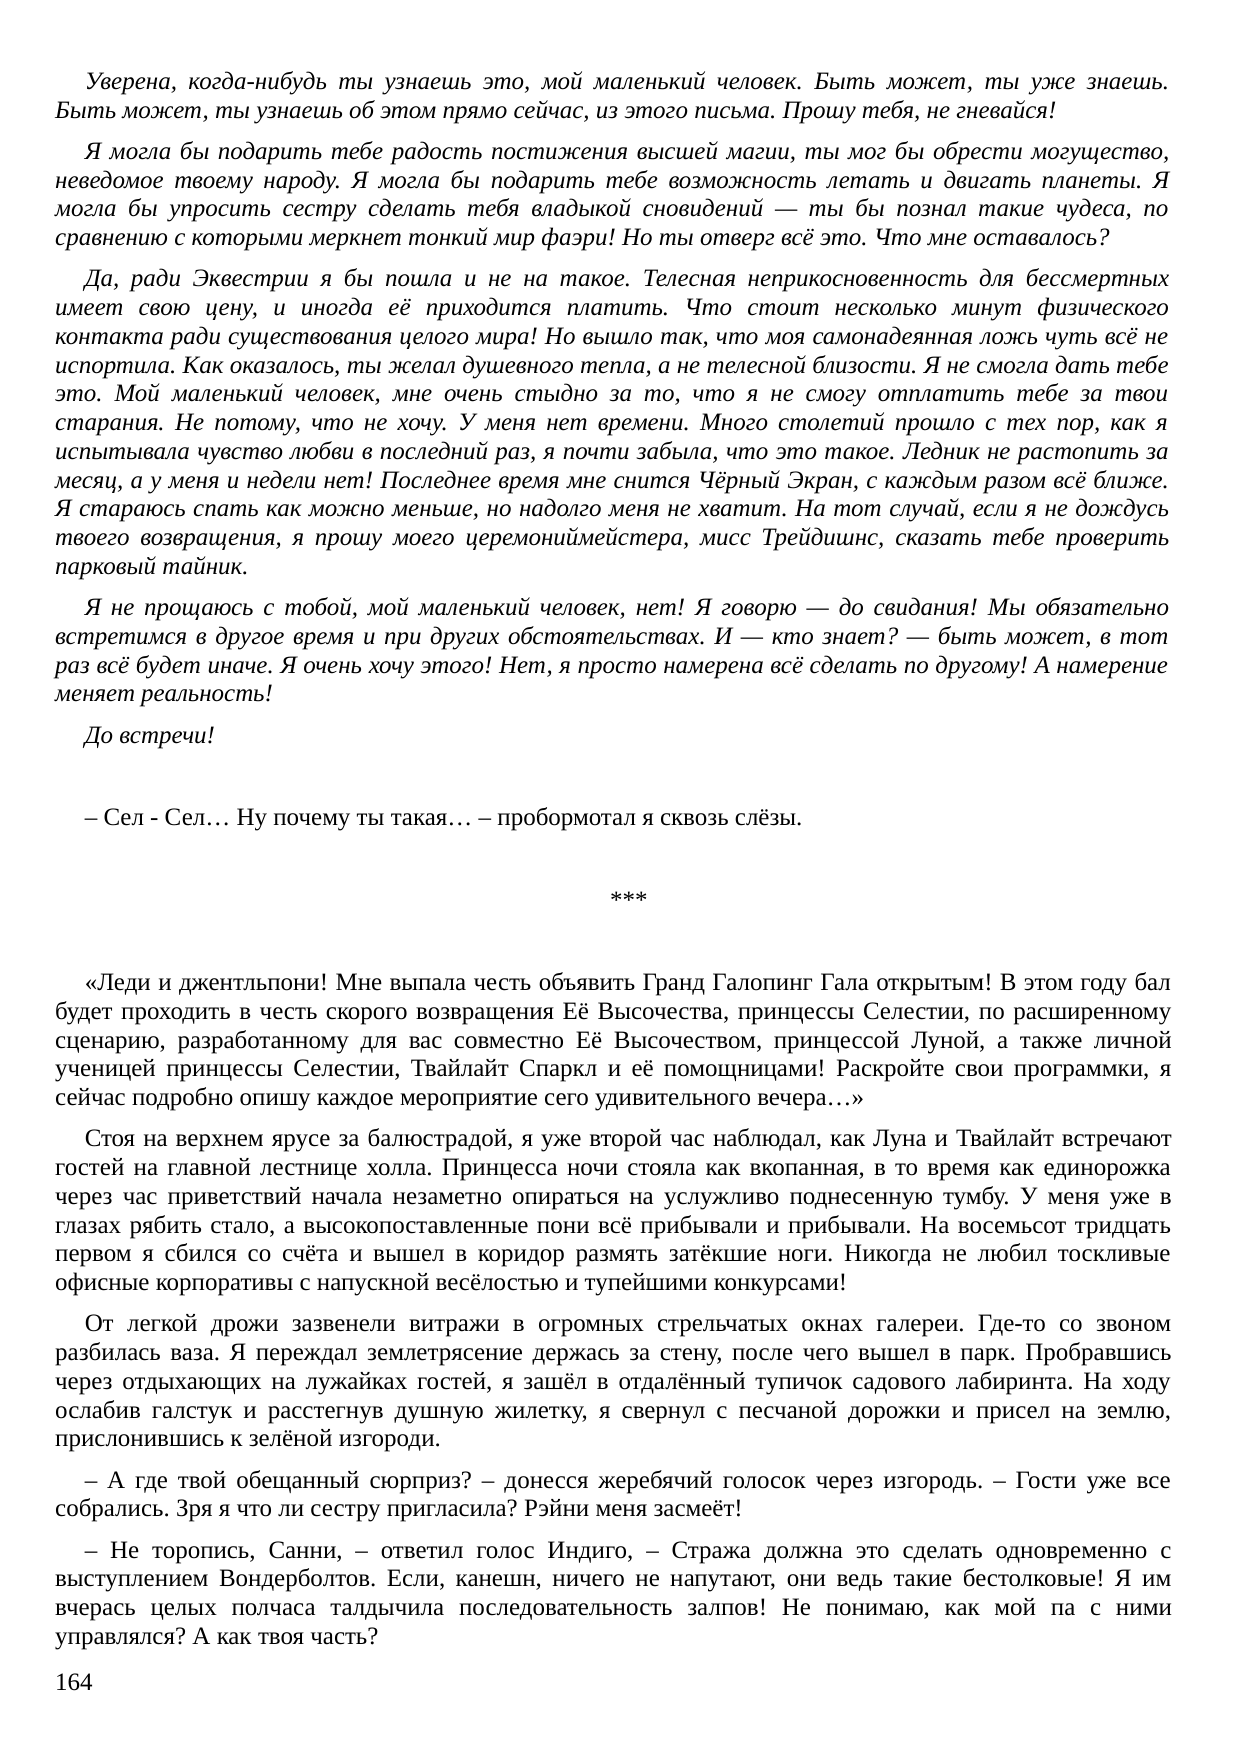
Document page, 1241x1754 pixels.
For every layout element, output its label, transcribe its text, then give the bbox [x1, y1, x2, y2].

text Стоя на верхнем ярусе за балюстрадой, я уже второй час наблюдал, как Луна и Твайлайт встречают гостей на главной лестнице холла. Принцесса ночи стояла как вкопанная, в то время как единорожка через час приветствий начала незаметно опираться на услужливо поднесенную тумбу. У меня уже в глазах рябить стало, а высокопоставленные пони всё прибывали и прибывали. На восемьсот тридцать первом я сбился со счёта и вышел в коридор размять затёкшие ноги. Никогда не любил тоскливые офисные корпоративы с напускной весёлостью и тупейшими конкурсами! [55, 1123, 1173, 1296]
text Я могла бы подарить тебе радость постижения высшей магии, ты мог бы обрести могущество, неведомое твоему народу. Я могла бы подарить тебе возможность летать и двигать планеты. Я могла бы упросить сестру сделать тебя владыкой сновидений — ты бы познал такие чудеса, по сравнению с которыми меркнет тонкий мир фаэри! Но ты отверг всё это. Что мне оставалось? [55, 136, 1173, 251]
text От легкой дрожи зазвенели витражи в огромных стрельчатых окнах галереи. Где-то со звоном разбилась ваза. Я переждал землетрясение держась за стену, после чего вышел в парк. Пробравшись через отдыхающих на лужайках гостей, я зашёл в отдалённый тупичок садового лабиринта. На ходу ослабив галстук и расстегнув душную жилетку, я свернул с песчаной дорожки и присел на землю, прислонившись к зелёной изгороди. [55, 1308, 1173, 1452]
text *** [55, 885, 1173, 913]
text Уверена, когда-нибудь ты узнаешь это, мой маленький человек. Быть может, ты уже знаешь. Быть может, ты узнаешь об этом прямо сейчас, из этого письма. Прошу тебя, не гневайся! [55, 66, 1173, 123]
text – Сел - Сел… Ну почему ты такая… – пробормотал я сквозь слёзы. [55, 802, 1173, 831]
text Да, ради Эквестрии я бы пошла и не на такое. Телесная неприкосновенность для бессмертных имеет свою цену, и иногда её приходится платить. Что стоит несколько минут физического контакта ради существования целого мира! Но вышло так, что моя самонадеянная ложь чуть всё не испортила. Как оказалось, ты желал душевного тепла, а не телесной близости. Я не смогла дать тебе это. Мой маленький человек, мне очень стыдно за то, что я не смогу отплатить тебе за твои старания. Не потому, что не хочу. У меня нет времени. Много столетий прошло с тех пор, как я испытывала чувство любви в последний раз, я почти забыла, что это такое. Ледник не растопить за месяц, а у меня и недели нет! Последнее время мне снится Чёрный Экран, с каждым разом всё ближе. Я стараюсь спать как можно меньше, но надолго меня не хватит. На тот случай, если я не дождусь твоего возвращения, я прошу моего церемониймейстера, мисс Трейдишнс, сказать тебе проверить парковый тайник. [55, 263, 1173, 580]
text До встречи! [55, 720, 1173, 748]
text «Леди и джентльпони! Мне выпала честь объявить Гранд Галопинг Гала открытым! В этом году бал будет проходить в честь скорого возвращения Её Высочества, принцессы Селестии, по расширенному сценарию, разработанному для вас совместно Её Высочеством, принцессой Луной, а также личной ученицей принцессы Селестии, Твайлайт Спаркл и её помощницами! Раскройте свои программки, я сейчас подробно опишу каждое мероприятие сего удивительного вечера…» [55, 967, 1173, 1111]
text – Не торопись, Санни, – ответил голос Индиго, – Стража должна это сделать одновременно с выступлением Вондерболтов. Если, канешн, ничего не напутают, они ведь такие бестолковые! Я им вчерась целых полчаса талдычила последовательность залпов! Не понимаю, как мой па с ними управлялся? А как твоя часть? [55, 1535, 1173, 1650]
text Я не прощаюсь с тобой, мой маленький человек, нет! Я говорю — до свидания! Мы обязательно встретимся в другое время и при других обстоятельствах. И — кто знает? — быть может, в тот раз всё будет иначе. Я очень хочу этого! Нет, я просто намерена всё сделать по другому! А намерение меняет реальность! [55, 592, 1173, 707]
text – А где твой обещанный сюрприз? – донесся жеребячий голосок через изгородь. – Гости уже все собрались. Зря я что ли сестру пригласила? Рэйни меня засмеёт! [55, 1465, 1173, 1522]
